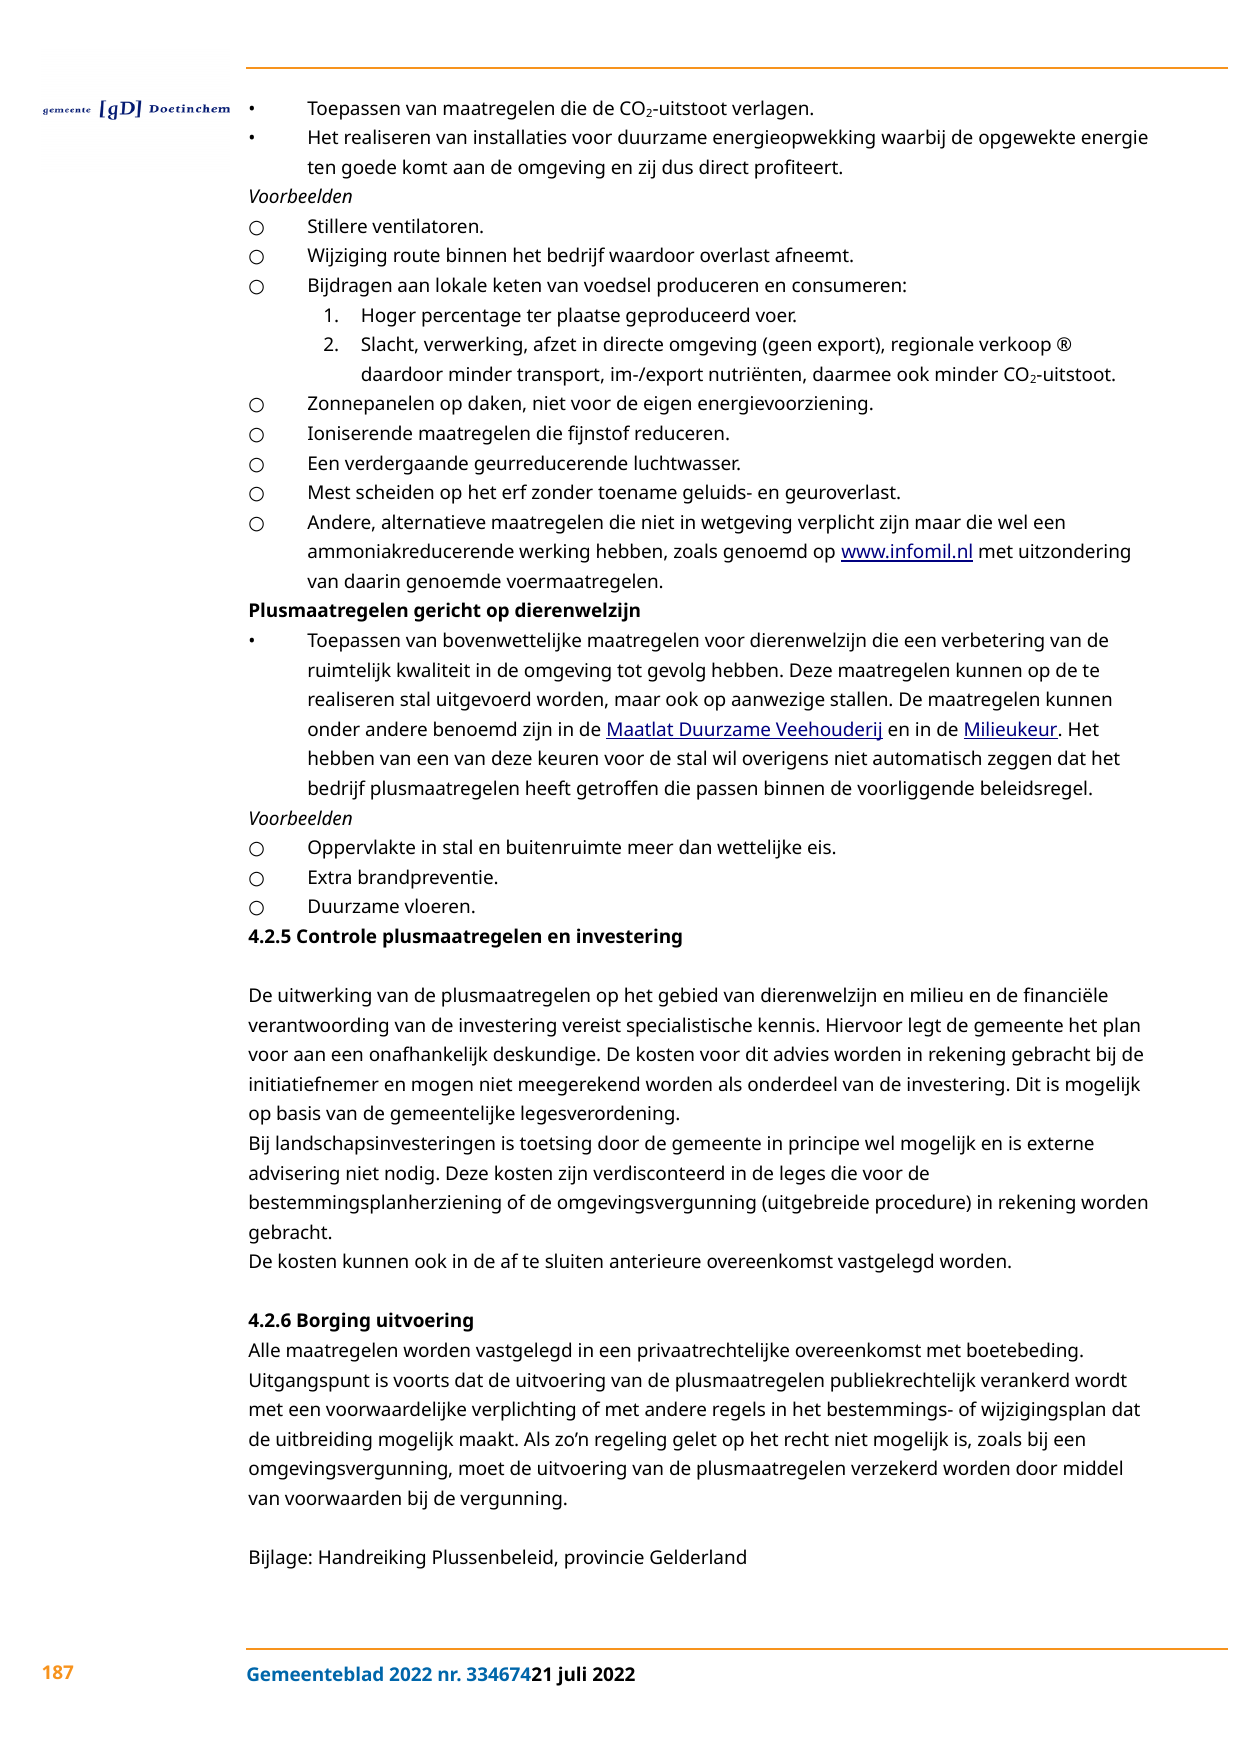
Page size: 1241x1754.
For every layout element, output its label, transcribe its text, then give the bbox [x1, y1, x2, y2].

list Het realiseren van installaties voor duurzame energieopwekking waarbij de opgewekte energie ten goede komt aan de omgeving en zij dus direct profiteert. [248, 124, 1152, 180]
text Uitgangspunt is voorts dat de uitvoering van de plusmaatregelen publiekrechtelijk verankerd wordt met een voorwaardelijke verplichting of met andere regels in het bestemmings- of wijzigingsplan dat de uitbreiding mogelijk maakt. Als zo’n regeling gelet op het recht niet mogelijk is, zoals bij een omgevingsvergunning, moet de uitvoering van de plusmaatregelen verzekerd worden door middel van voorwaarden bij de vergunning. [248, 1367, 1152, 1511]
text Voorbeelden [248, 805, 1152, 831]
list Toepassen van bovenwettelijke maatregelen voor dierenwelzijn die een verbetering van de ruimtelijk kwaliteit in de omgeving tot gevolg hebben. Deze maatregelen kunnen op de te realiseren stal uitgevoerd worden, maar ook op aanwezige stallen. De maatregelen kunnen onder andere benoemd zijn in de Maatlat Duurzame Veehouderij en in de Milieukeur. Het hebben van een van deze keuren voor de stal wil overigens niet automatisch zeggen dat het bedrijf plusmaatregelen heeft getroffen die passen binnen de voorliggende beleidsregel. [248, 627, 1152, 801]
text Plusmaatregelen gericht op dierenwelzijn [248, 598, 1152, 623]
text Bij landschapsinvesteringen is toetsing door de gemeente in principe wel mogelijk en is externe advisering niet nodig. Deze kosten zijn verdisconteerd in de leges die voor de bestemmingsplanherziening of de omgevingsvergunning (uitgebreide procedure) in rekening worden gebracht. [248, 1130, 1152, 1245]
list Ioniserende maatregelen die fijnstof reduceren. [248, 420, 1152, 446]
text Bijlage: Handreiking Plussenbeleid, provincie Gelderland [248, 1544, 1152, 1570]
text Voorbeelden [248, 183, 1152, 209]
list Bijdragen aan lokale keten van voedsel produceren en consumeren: [248, 272, 1152, 298]
list Oppervlakte in stal en buitenruimte meer dan wettelijke eis. [248, 834, 1152, 860]
list Hoger percentage ter plaatse geproduceerd voer. [323, 302, 1152, 328]
list Toepassen van maatregelen die de CO2-uitstoot verlagen. [248, 95, 1152, 121]
list Duurzame vloeren. [248, 893, 1152, 919]
list Wijziging route binnen het bedrijf waardoor overlast afneemt. [248, 243, 1152, 268]
text 4.2.5 Controle plusmaatregelen en investering [248, 923, 1152, 949]
text Alle maatregelen worden vastgelegd in een privaatrechtelijke overeenkomst met boetebeding. [248, 1337, 1152, 1363]
picture [41, 47, 231, 172]
list Extra brandpreventie. [248, 864, 1152, 890]
list Stillere ventilatoren. [248, 213, 1152, 239]
list Zonnepanelen op daken, niet voor de eigen energievoorziening. [248, 391, 1152, 416]
list Slacht, verwerking, afzet in directe omgeving (geen export), regionale verkoop ® daardoor minder transport, im-/export nutriënten, daarmee ook minder CO2-uitstoot. [323, 331, 1152, 387]
text De kosten kunnen ook in de af te sluiten anterieure overeenkomst vastgelegd worden. [248, 1248, 1152, 1274]
text 4.2.6 Borging uitvoering [248, 1308, 1152, 1333]
list Andere, alternatieve maatregelen die niet in wetgeving verplicht zijn maar die wel een ammoniakreducerende werking hebben, zoals genoemd op www.infomil.nl met uitzondering van daarin genoemde voermaatregelen. [248, 509, 1152, 594]
list Een verdergaande geurreducerende luchtwasser. [248, 450, 1152, 476]
text De uitwerking van de plusmaatregelen op het gebied van dierenwelzijn en milieu en de financiële verantwoording van de investering vereist specialistische kennis. Hiervoor legt de gemeente het plan voor aan een onafhankelijk deskundige. De kosten voor dit advies worden in rekening gebracht bij de initiatiefnemer en mogen niet meegerekend worden als onderdeel van de investering. Dit is mogelijk op basis van de gemeentelijke legesverordening. [248, 982, 1152, 1126]
list Mest scheiden op het erf zonder toename geluids- en geuroverlast. [248, 479, 1152, 505]
